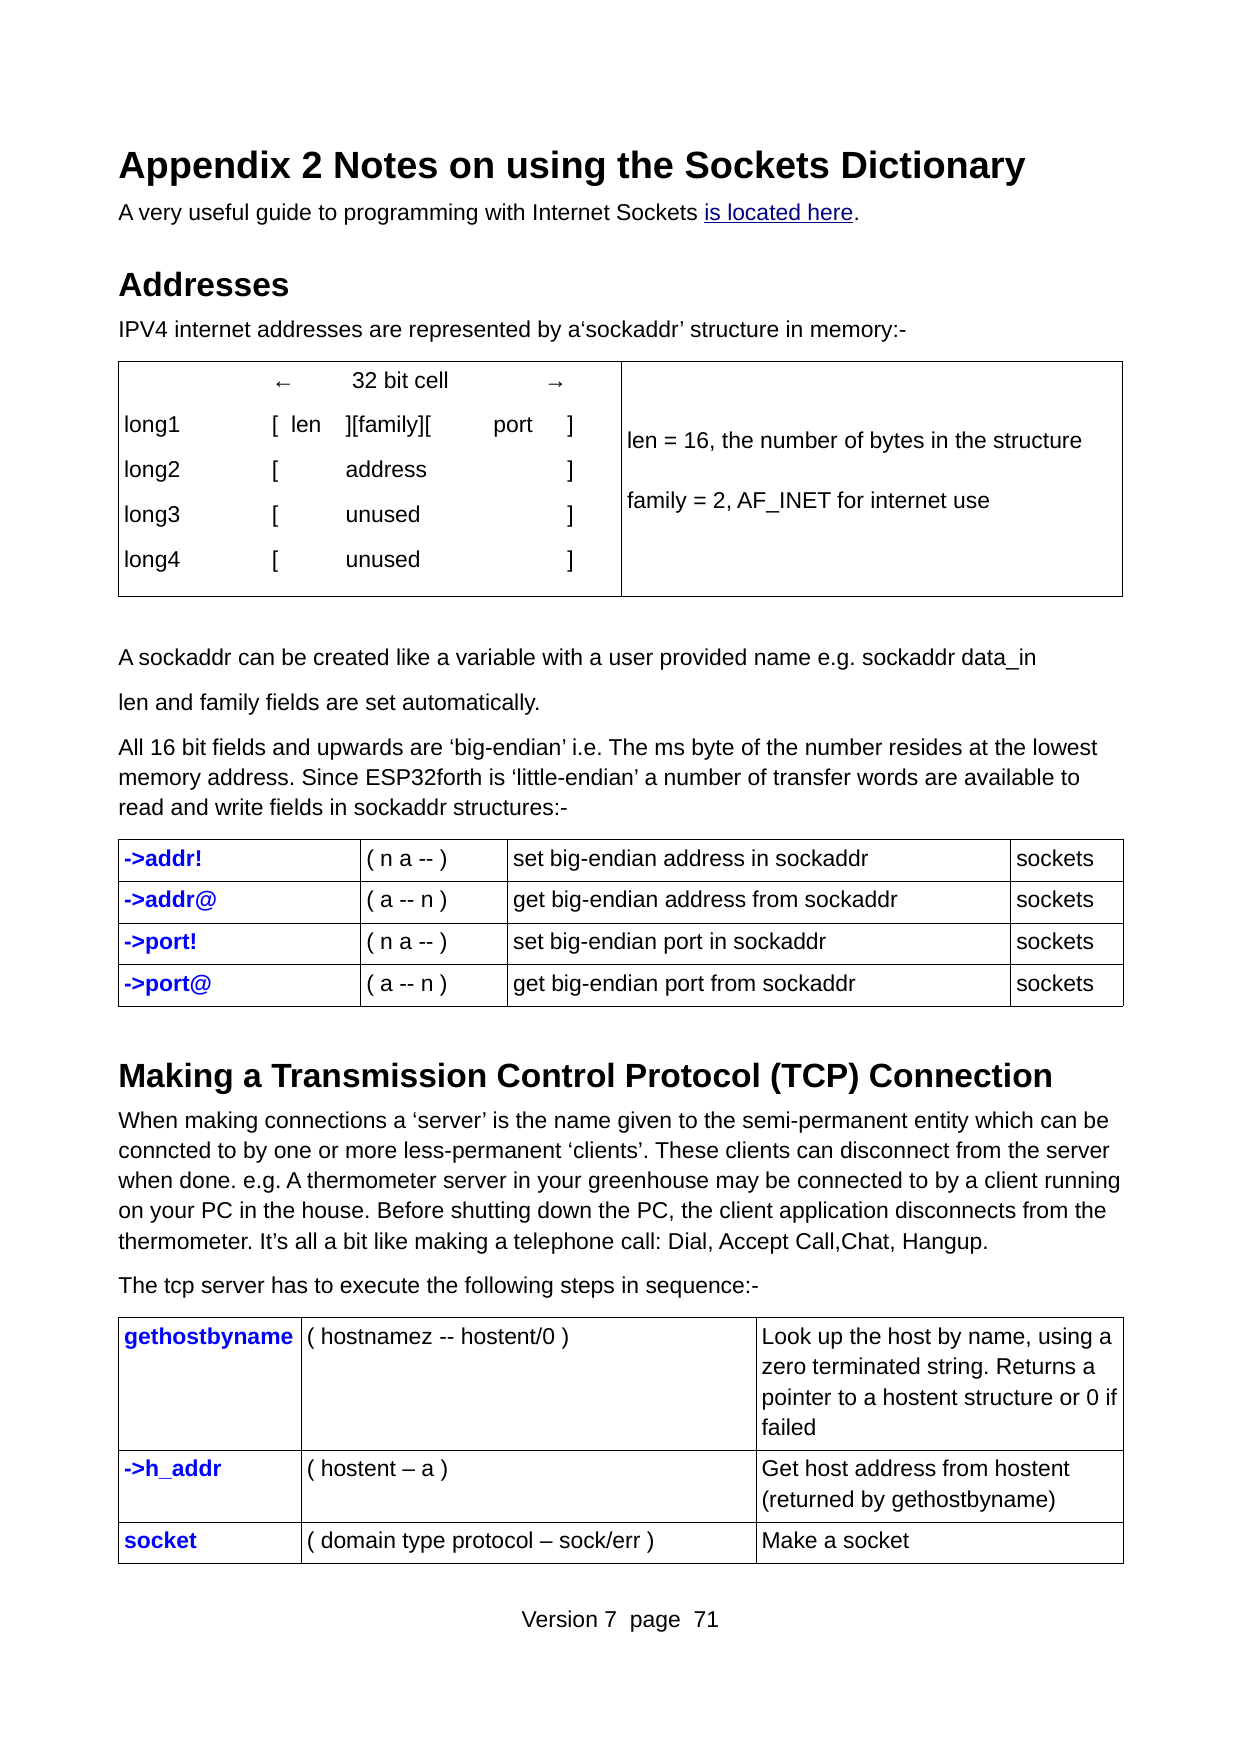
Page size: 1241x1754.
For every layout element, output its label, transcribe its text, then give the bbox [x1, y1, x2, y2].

table_cell socket [119, 1523, 301, 1563]
table_cell ->port@ [119, 965, 360, 1006]
text IPV4 internet addresses are represented by a‘sockaddr’ structure in memory:- [118, 316, 1122, 342]
text When making connections a ‘server’ is the name given to the semi-permanent entity which can be conncted to by one or more less-permanent ‘clients’. These clients can disconnect from the server when done. e.g. A thermometer server in your greenhouse may be connected to by a client running on your PC in the house. Before shutting down the PC, the client application disconnects from the thermometer. It’s all a bit like making a telephone call: Dial, Accept Call,Chat, Hangup. [118, 1107, 1122, 1254]
table_cell set big-endian port in sockaddr [508, 924, 1010, 964]
text The tcp server has to execute the following steps in sequence:- [118, 1272, 1122, 1299]
table_header ← 32 bit cell → long1 [ len ][family][ port ] long2 [ address ] long3 [ unused ] long4 [ unused ] [119, 362, 621, 596]
table_cell ( a -- n ) [361, 965, 507, 1006]
table_cell ->h_addr [119, 1451, 301, 1522]
table_cell ( n a -- ) [361, 924, 507, 964]
table_cell Make a socket [757, 1523, 1123, 1563]
table_header gethostbyname [119, 1318, 301, 1449]
table_cell sockets [1011, 924, 1123, 964]
text All 16 bit fields and upwards are ‘big-endian’ i.e. The ms byte of the number resides at the lowest memory address. Since ESP32forth is ‘little-endian’ a number of transfer words are available to read and write fields in sockaddr structures:- [118, 734, 1122, 820]
text A sockaddr can be created like a variable with a user provided name e.g. sockaddr data_in [118, 644, 1122, 670]
subtitle Appendix 2 Notes on using the Sockets Dictionary [118, 143, 1122, 187]
table_cell sockets [1011, 965, 1123, 1006]
table_header sockets [1011, 840, 1123, 881]
table_cell ->port! [119, 924, 360, 964]
table_header ( n a -- ) [361, 840, 507, 881]
table_cell ( domain type protocol – sock/err ) [302, 1523, 756, 1563]
subtitle Addresses [118, 265, 1122, 303]
table_header set big-endian address in sockaddr [508, 840, 1010, 881]
table_header len = 16, the number of bytes in the structure family = 2, AF_INET for internet use [622, 362, 1122, 596]
table_cell get big-endian address from sockaddr [508, 882, 1010, 922]
text A very useful guide to programming with Internet Sockets is located here. [118, 199, 1122, 226]
table_cell sockets [1011, 882, 1123, 922]
table_cell Get host address from hostent (returned by gethostbyname) [757, 1451, 1123, 1522]
table_cell get big-endian port from sockaddr [508, 965, 1010, 1006]
subtitle Making a Transmission Control Protocol (TCP) Connection [118, 1056, 1122, 1094]
table_header ( hostnamez -- hostent/0 ) [302, 1318, 756, 1449]
text len and family fields are set automatically. [118, 689, 1122, 715]
table_cell ( hostent – a ) [302, 1451, 756, 1522]
table_header Look up the host by name, using a zero terminated string. Returns a pointer to a hostent structure or 0 if failed [757, 1318, 1123, 1449]
table_cell ( a -- n ) [361, 882, 507, 922]
table_cell ->addr@ [119, 882, 360, 922]
table_header ->addr! [119, 840, 360, 881]
